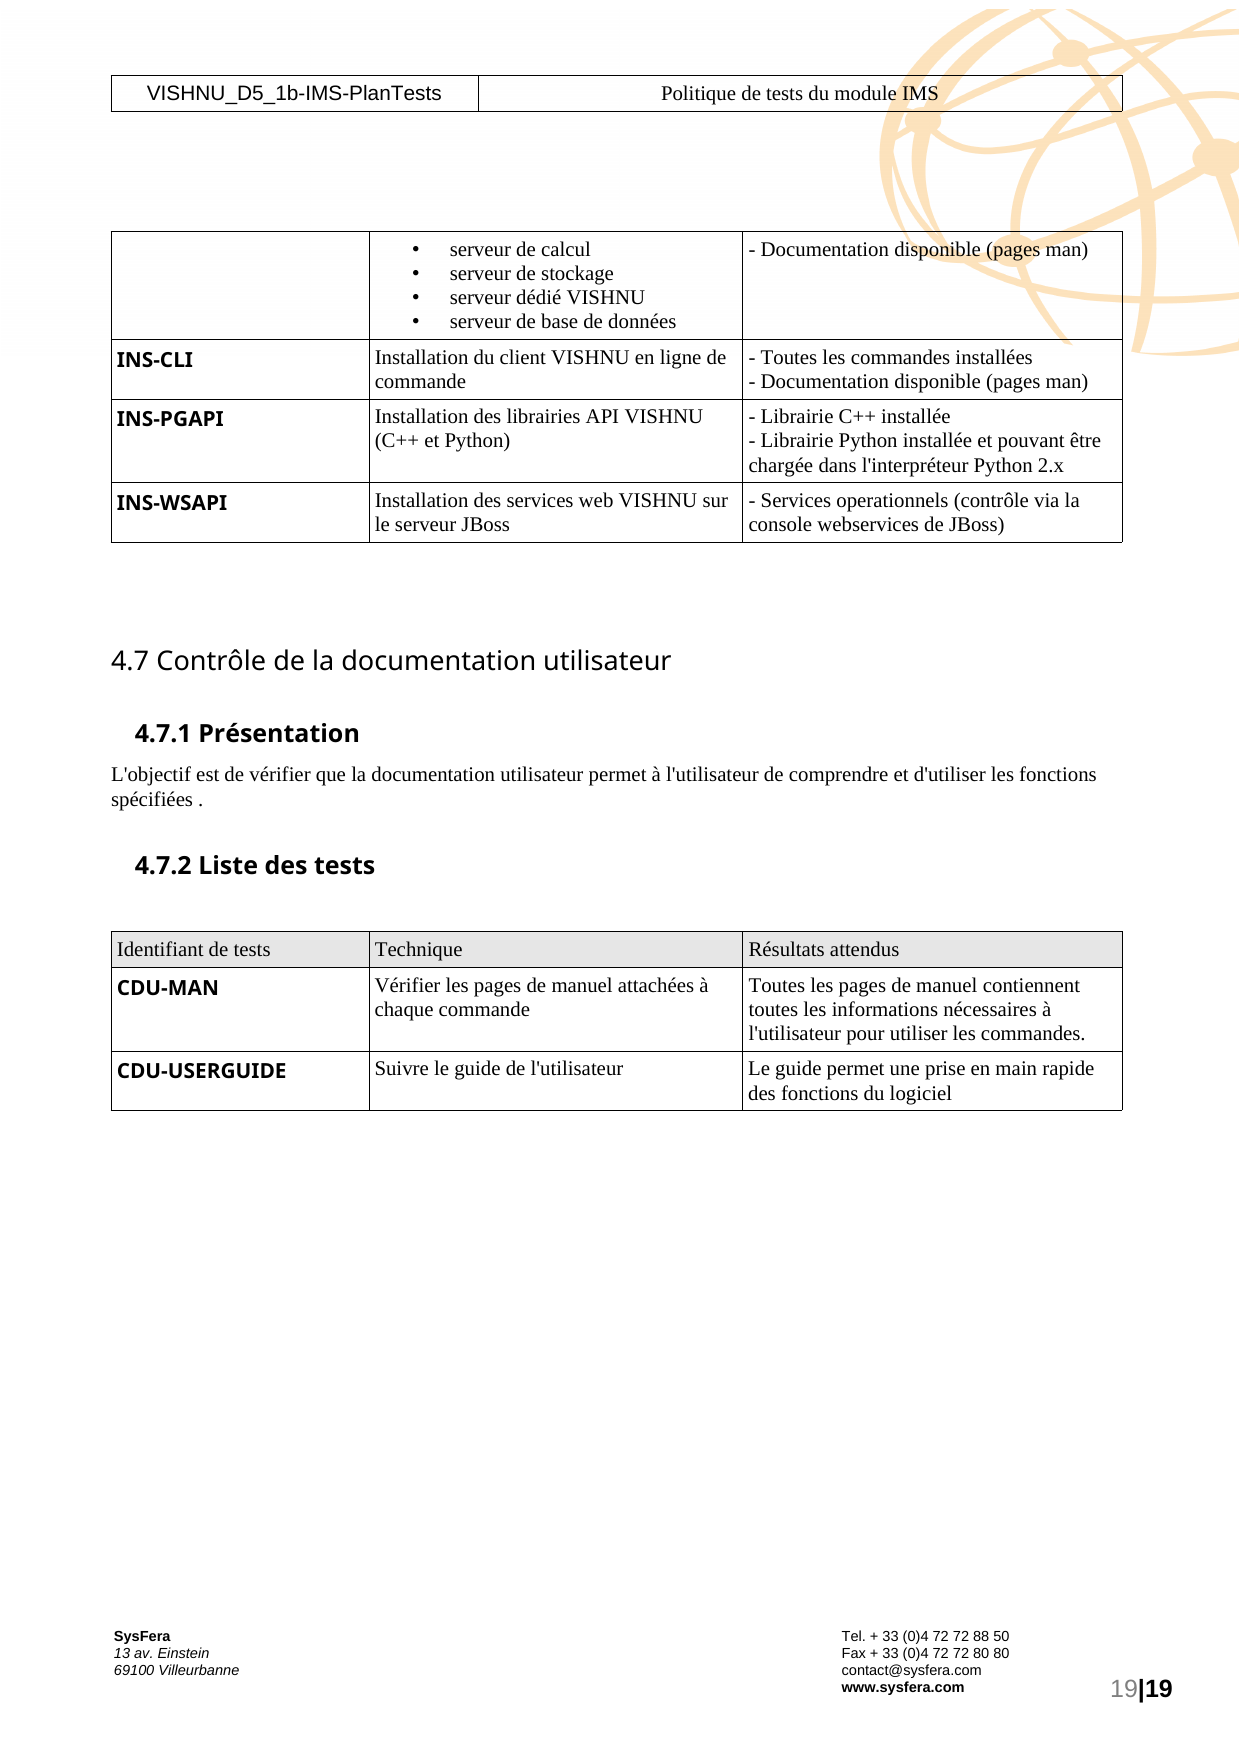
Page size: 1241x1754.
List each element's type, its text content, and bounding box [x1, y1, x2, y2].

subtitle Contrôle de la documentation utilisateur [111, 641, 1122, 678]
table_cell - Toutes les commandes installées - Documentation disponible (pages man) [743, 357, 1122, 398]
picture [370, 232, 742, 339]
table_cell INS-CLI [112, 357, 369, 398]
picture [743, 232, 1122, 339]
table_cell Installation du client VISHNU en ligne de commande [370, 357, 742, 398]
table_header Identifiant de tests [112, 932, 369, 967]
table_cell - Librairie C++ installée - Librairie Python installée et pouvant être chargée dans l'interpréteur Python 2.x [743, 400, 1122, 482]
picture [112, 340, 369, 356]
table_cell Installation des services web VISHNU sur le serveur JBoss [370, 483, 742, 542]
picture [370, 340, 742, 356]
table_cell INS-PGAPI [112, 400, 369, 482]
table_cell Installation des librairies API VISHNU (C++ et Python) [370, 400, 742, 482]
table_cell Le guide permet une prise en main rapide des fonctions du logiciel [743, 1052, 1122, 1110]
table_cell CDU-MAN [112, 968, 369, 1051]
subtitle Liste des tests [134, 848, 1122, 882]
table_cell Suivre le guide de l'utilisateur [370, 1052, 742, 1110]
table_cell INS-WSAPI [112, 483, 369, 542]
table_header Technique [370, 932, 742, 967]
table_cell Toutes les pages de manuel contiennent toutes les informations nécessaires à l'utilisateur pour utiliser les commandes. [743, 968, 1122, 1051]
picture [1, 9, 1239, 356]
picture [743, 340, 1122, 356]
picture [112, 232, 369, 339]
table_cell CDU-USERGUIDE [112, 1052, 369, 1110]
table_cell Vérifier les pages de manuel attachées à chaque commande [370, 968, 742, 1051]
table_cell - Services operationnels (contrôle via la console webservices de JBoss) [743, 483, 1122, 542]
table_header Résultats attendus [743, 932, 1122, 967]
subtitle Présentation [134, 716, 1122, 750]
text L'objectif est de vérifier que la documentation utilisateur permet à l'utilisateur de comprendre et d'utiliser les fonctions spécifiées . [111, 762, 1122, 811]
